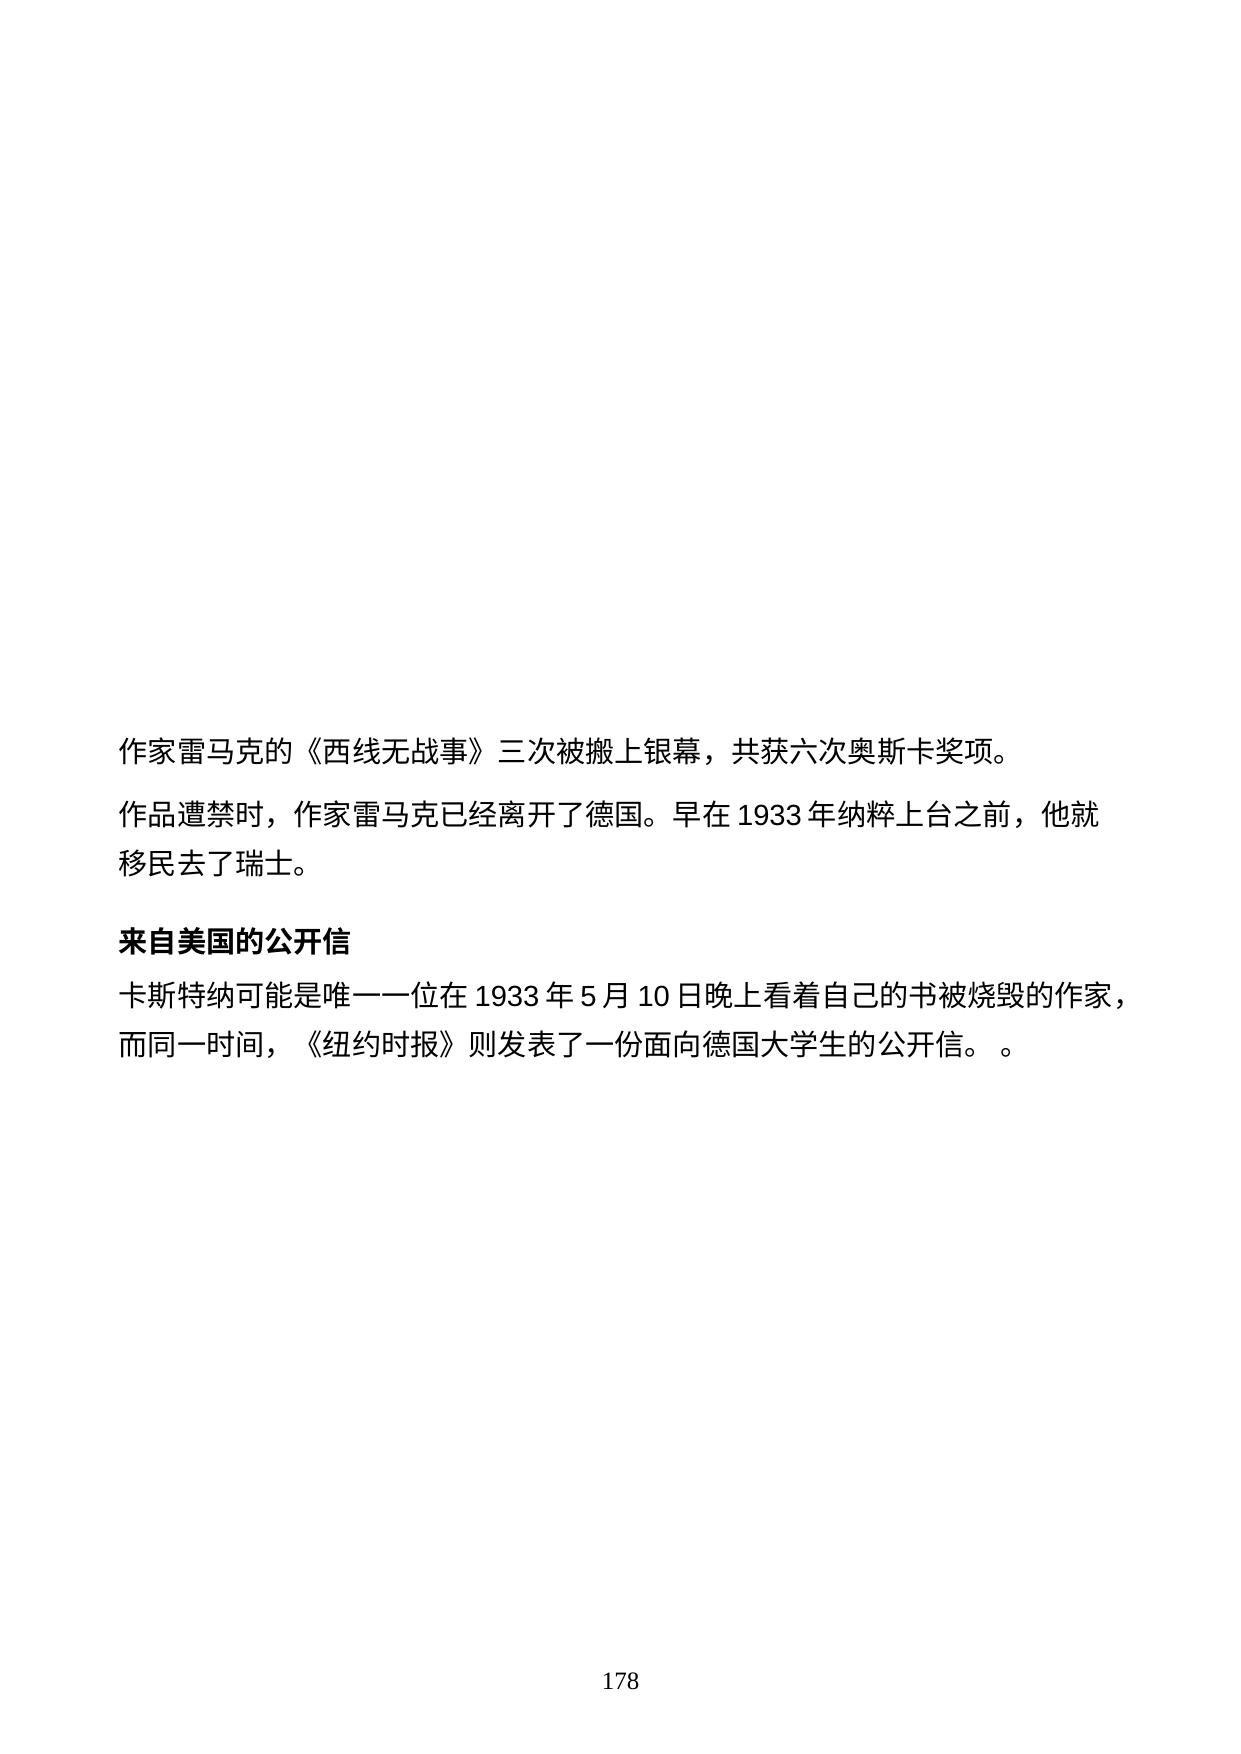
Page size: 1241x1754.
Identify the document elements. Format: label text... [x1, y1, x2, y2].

text 卡斯特纳可能是唯一一位在1933年5月10日晚上看着自己的书被烧毁的作家，而同一时间，《纽约时报》则发表了一份面向德国大学生的公开信。 。 [118, 973, 1122, 1064]
text 作品遭禁时，作家雷马克已经离开了德国。早在1933年纳粹上台之前，他就移民去了瑞士。 [118, 792, 1122, 883]
text 作家雷马克的《西线无战事》三次被搬上银幕，共获六次奥斯卡奖项。 [118, 729, 1122, 771]
subtitle 来自美国的公开信 [118, 918, 1122, 960]
